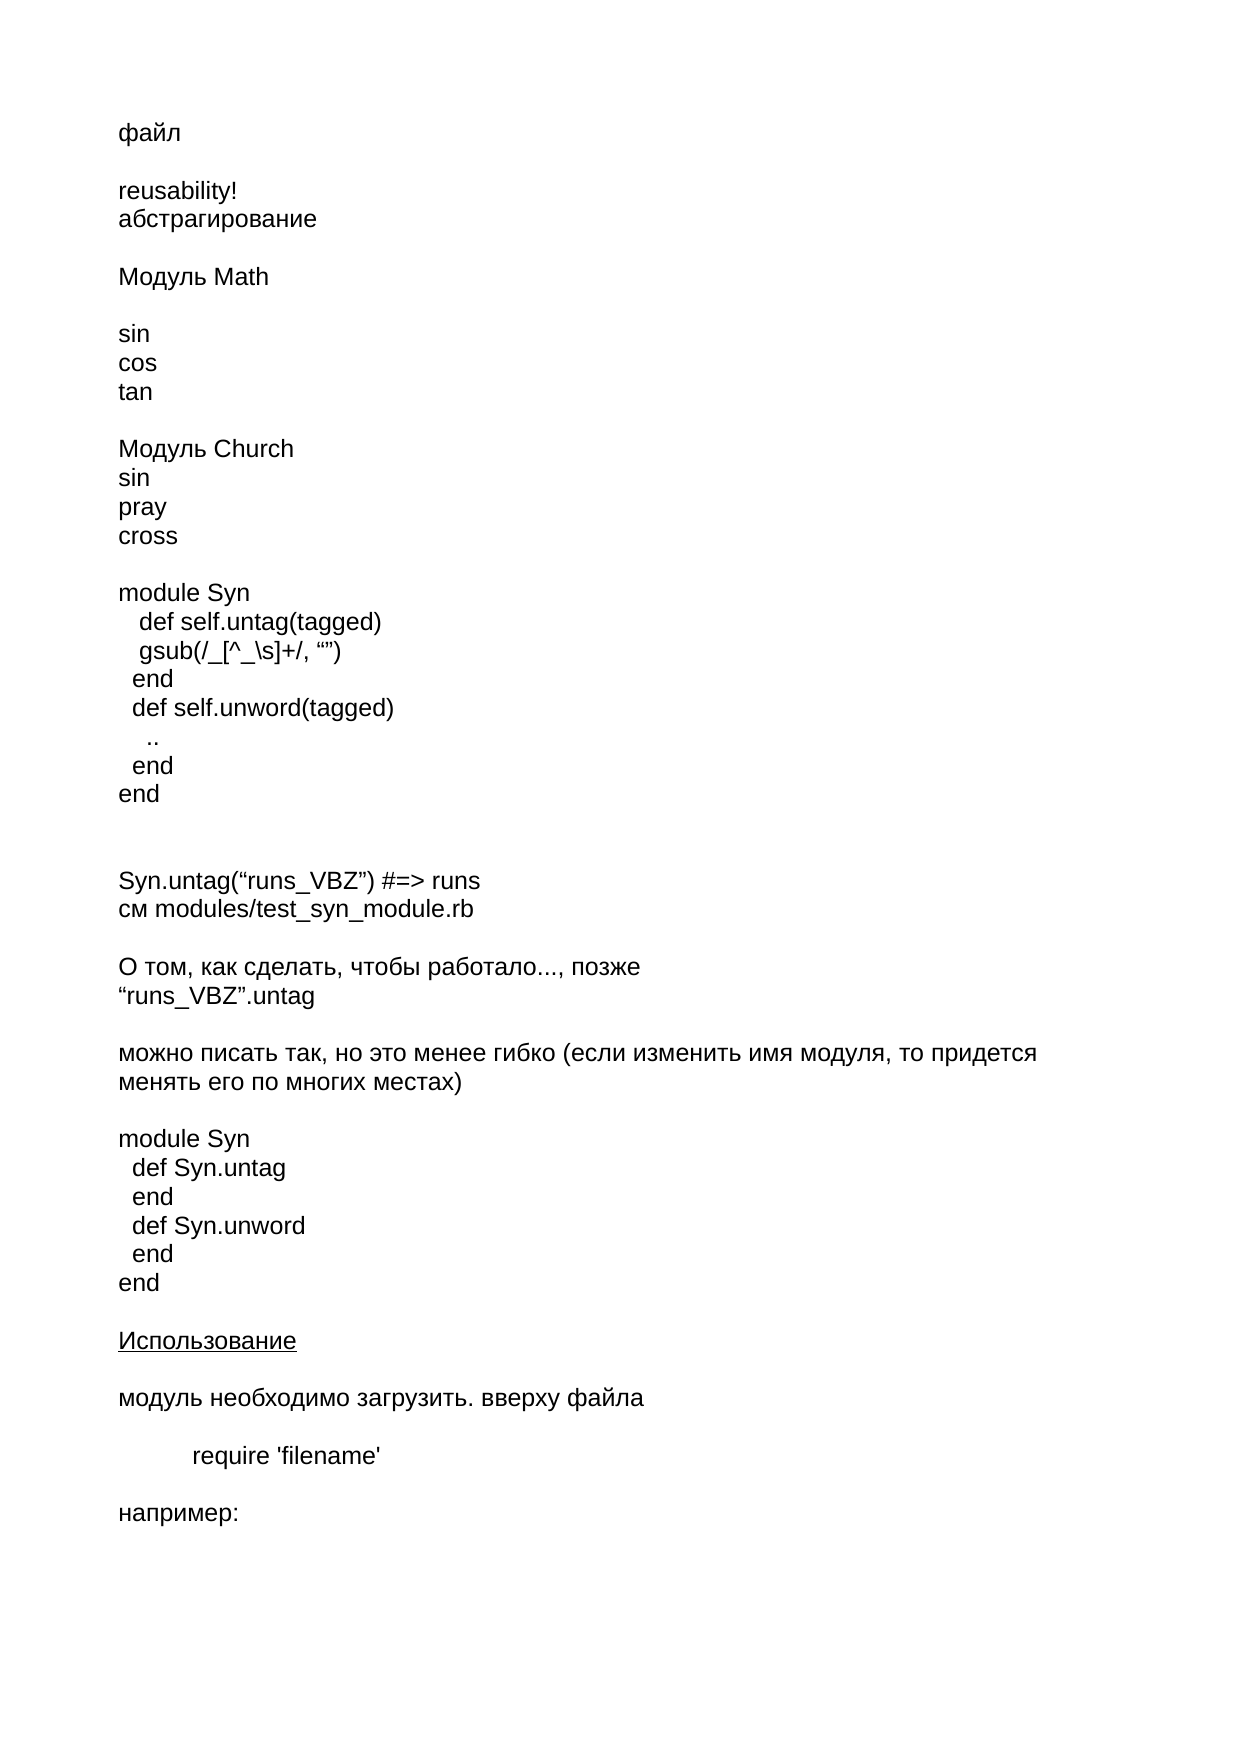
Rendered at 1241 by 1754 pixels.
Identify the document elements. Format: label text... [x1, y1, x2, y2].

text def self.untag(tagged) [118, 607, 1122, 636]
text tan [118, 377, 1122, 406]
text end [118, 1182, 1122, 1211]
text end [118, 779, 1122, 808]
text def Syn.unword [118, 1211, 1122, 1239]
text файл [118, 118, 1122, 147]
text reusability! [118, 176, 1122, 204]
text end [118, 664, 1122, 693]
text sin [118, 463, 1122, 492]
text cos [118, 348, 1122, 377]
text см modules/test_syn_module.rb [118, 894, 1122, 923]
text Syn.untag(“runs_VBZ”) #=> runs [118, 866, 1122, 894]
text cross [118, 521, 1122, 549]
text можно писать так, но это менее гибко (если изменить имя модуля, то придется менять его по многих местах) [118, 1038, 1122, 1096]
text модуль необходимо загрузить. вверху файла [118, 1383, 1122, 1412]
text module Syn [118, 578, 1122, 607]
text module Syn [118, 1124, 1122, 1153]
text require 'filename' [118, 1441, 1122, 1469]
text О том, как сделать, чтобы работало..., позже [118, 952, 1122, 981]
text .. [118, 722, 1122, 751]
text sin [118, 319, 1122, 348]
text Модуль Church [118, 434, 1122, 463]
text pray [118, 492, 1122, 521]
text end [118, 1268, 1122, 1297]
text абстрагирование [118, 204, 1122, 233]
text “runs_VBZ”.untag [118, 981, 1122, 1009]
text def self.unword(tagged) [118, 693, 1122, 722]
text Модуль Math [118, 262, 1122, 291]
text def Syn.untag [118, 1153, 1122, 1182]
text end [118, 751, 1122, 779]
text Использование [118, 1326, 1122, 1354]
text gsub(/_[^_\s]+/, “”) [118, 636, 1122, 664]
text например: [118, 1498, 1122, 1527]
text end [118, 1239, 1122, 1268]
